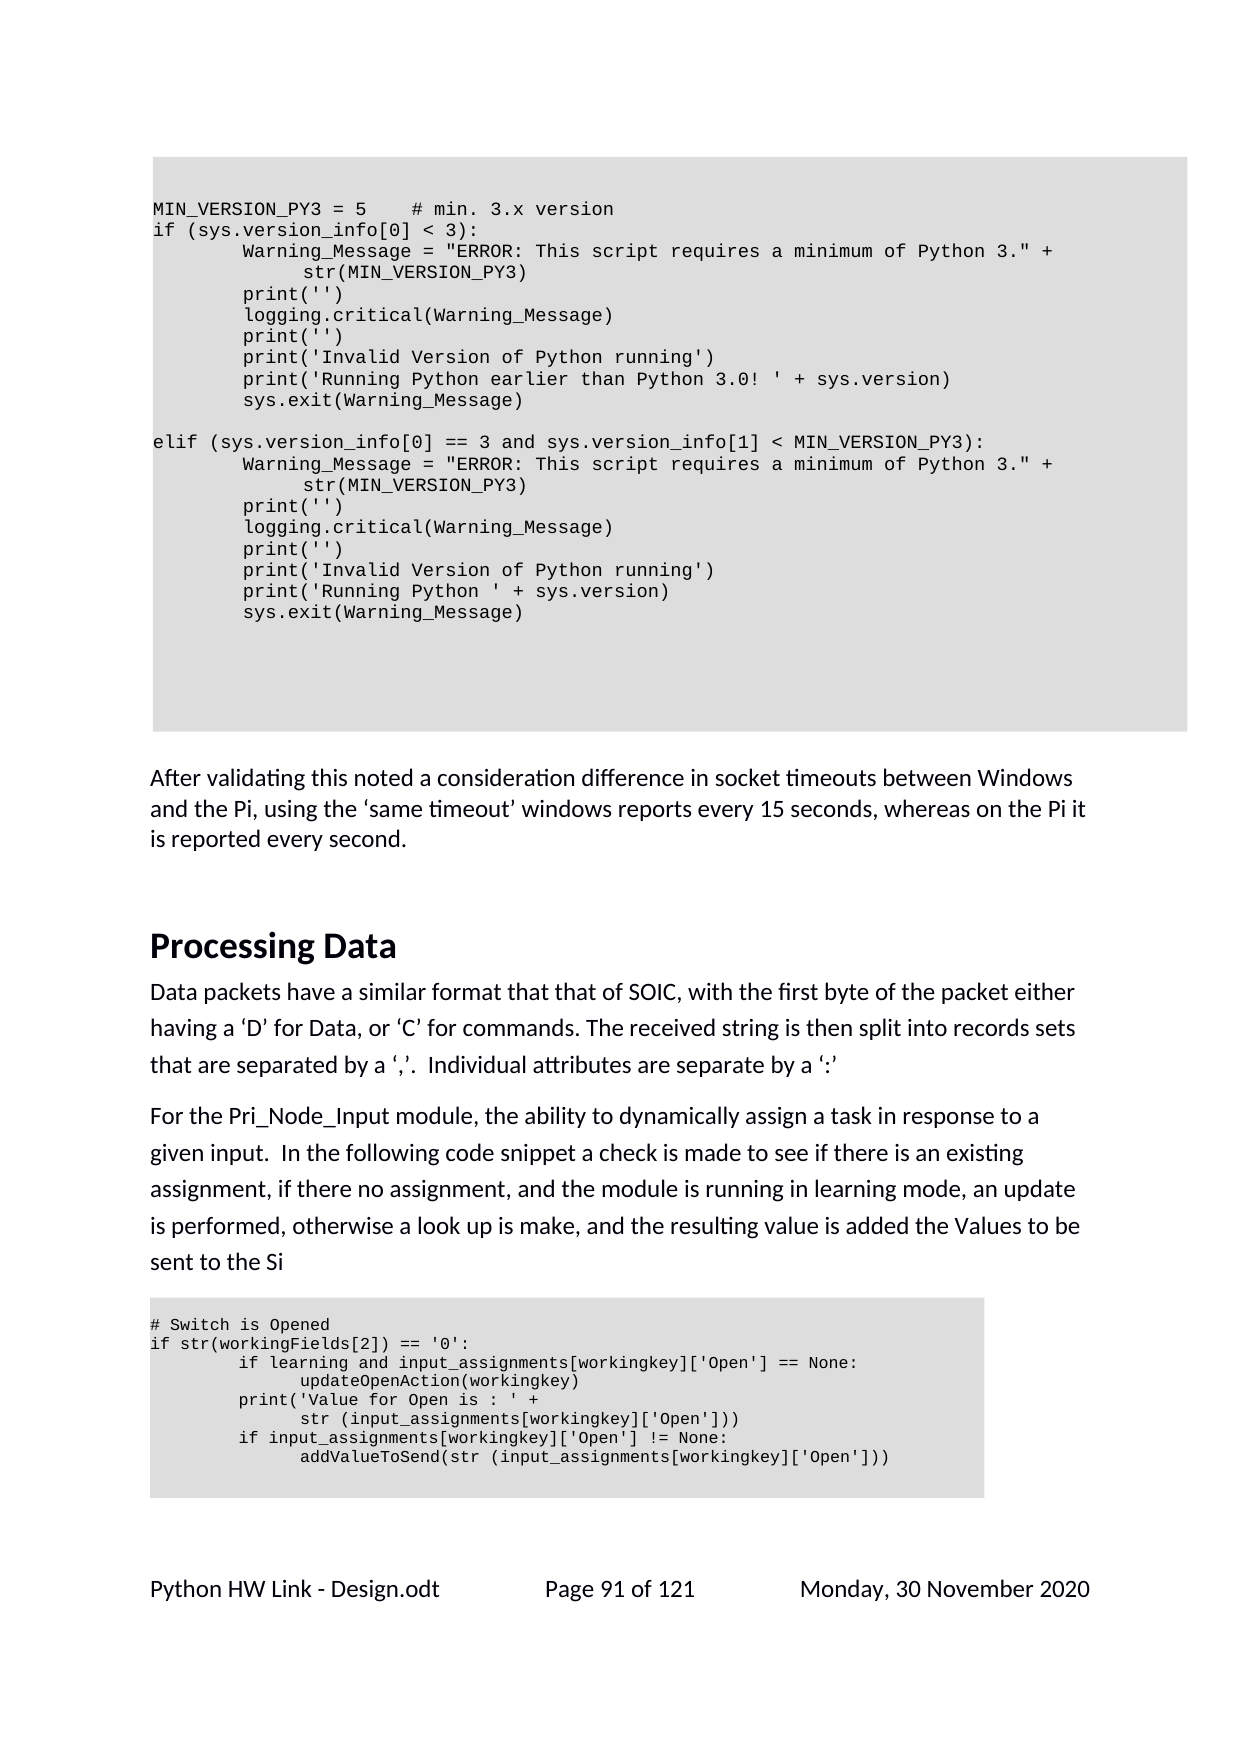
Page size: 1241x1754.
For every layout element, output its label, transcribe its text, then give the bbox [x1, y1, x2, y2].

text For the Pri_Node_Input module, the ability to dynamically assign a task in response to a given input. In the following code snippet a check is made to see if there is an existing assignment, if there no assignment, and the module is running in learning mode, an update is performed, otherwise a look up is make, and the resulting value is added the Values to be sent to the Si [150, 1100, 1090, 1277]
subtitle Processing Data [150, 922, 1090, 968]
text Data packets have a similar format that that of SOIC, with the first byte of the packet either having a ‘D’ for Data, or ‘C’ for commands. The received string is then split into records sets that are separated by a ‘,’. Individual attributes are separate by a ‘:’ [150, 976, 1090, 1079]
text After validating this noted a consideration difference in socket timeouts between Windows and the Pi, using the ‘same timeout’ windows reports every 15 seconds, whereas on the Pi it is reported every second. [150, 762, 1090, 854]
